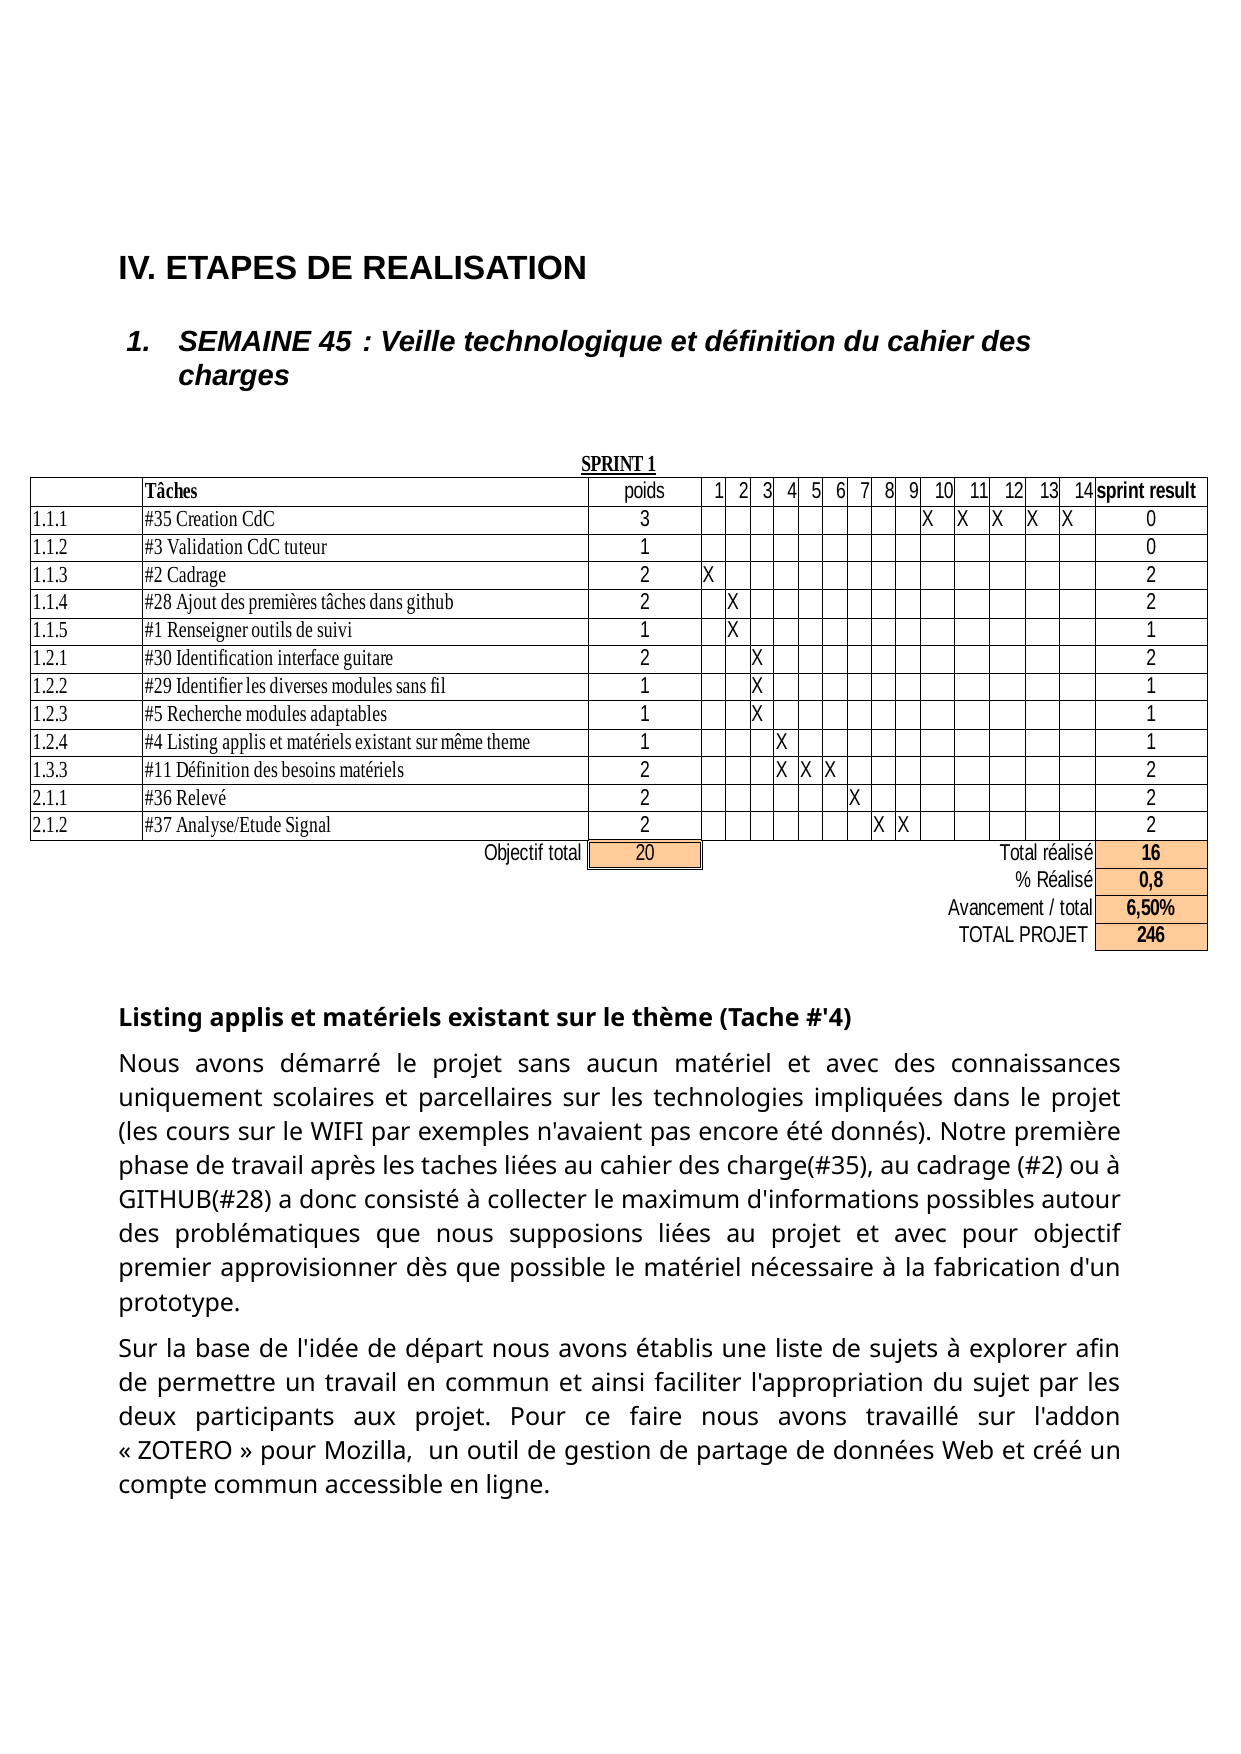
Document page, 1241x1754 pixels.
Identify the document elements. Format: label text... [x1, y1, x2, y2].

text Sur la base de l'idée de départ nous avons établis une liste de sujets à explorer afin de permettre un travail en commun et ainsi faciliter l'appropriation du sujet par les deux participants aux projet. Pour ce faire nous avons travaillé sur l'addon « ZOTERO » pour Mozilla, un outil de gestion de partage de données Web et créé un compte commun accessible en ligne. [118, 1331, 1122, 1501]
text Listing applis et matériels existant sur le thème (Tache #'4) [118, 999, 1122, 1033]
subtitle IV. ETAPES DE REALISATION [118, 248, 1122, 287]
subtitle SEMAINE 45 : Veille technologique et définition du cahier des charges [118, 324, 1122, 391]
text Nous avons démarré le projet sans aucun matériel et avec des connaissances uniquement scolaires et parcellaires sur les technologies impliquées dans le projet (les cours sur le WIFI par exemples n'avaient pas encore été donnés). Notre première phase de travail après les taches liées au cahier des charge(#35), au cadrage (#2) ou à GITHUB(#28) a donc consisté à collecter le maximum d'informations possibles autour des problématiques que nous supposions liées au projet et avec pour objectif premier approvisionner dès que possible le matériel nécessaire à la fabrication d'un prototype. [118, 1046, 1122, 1318]
